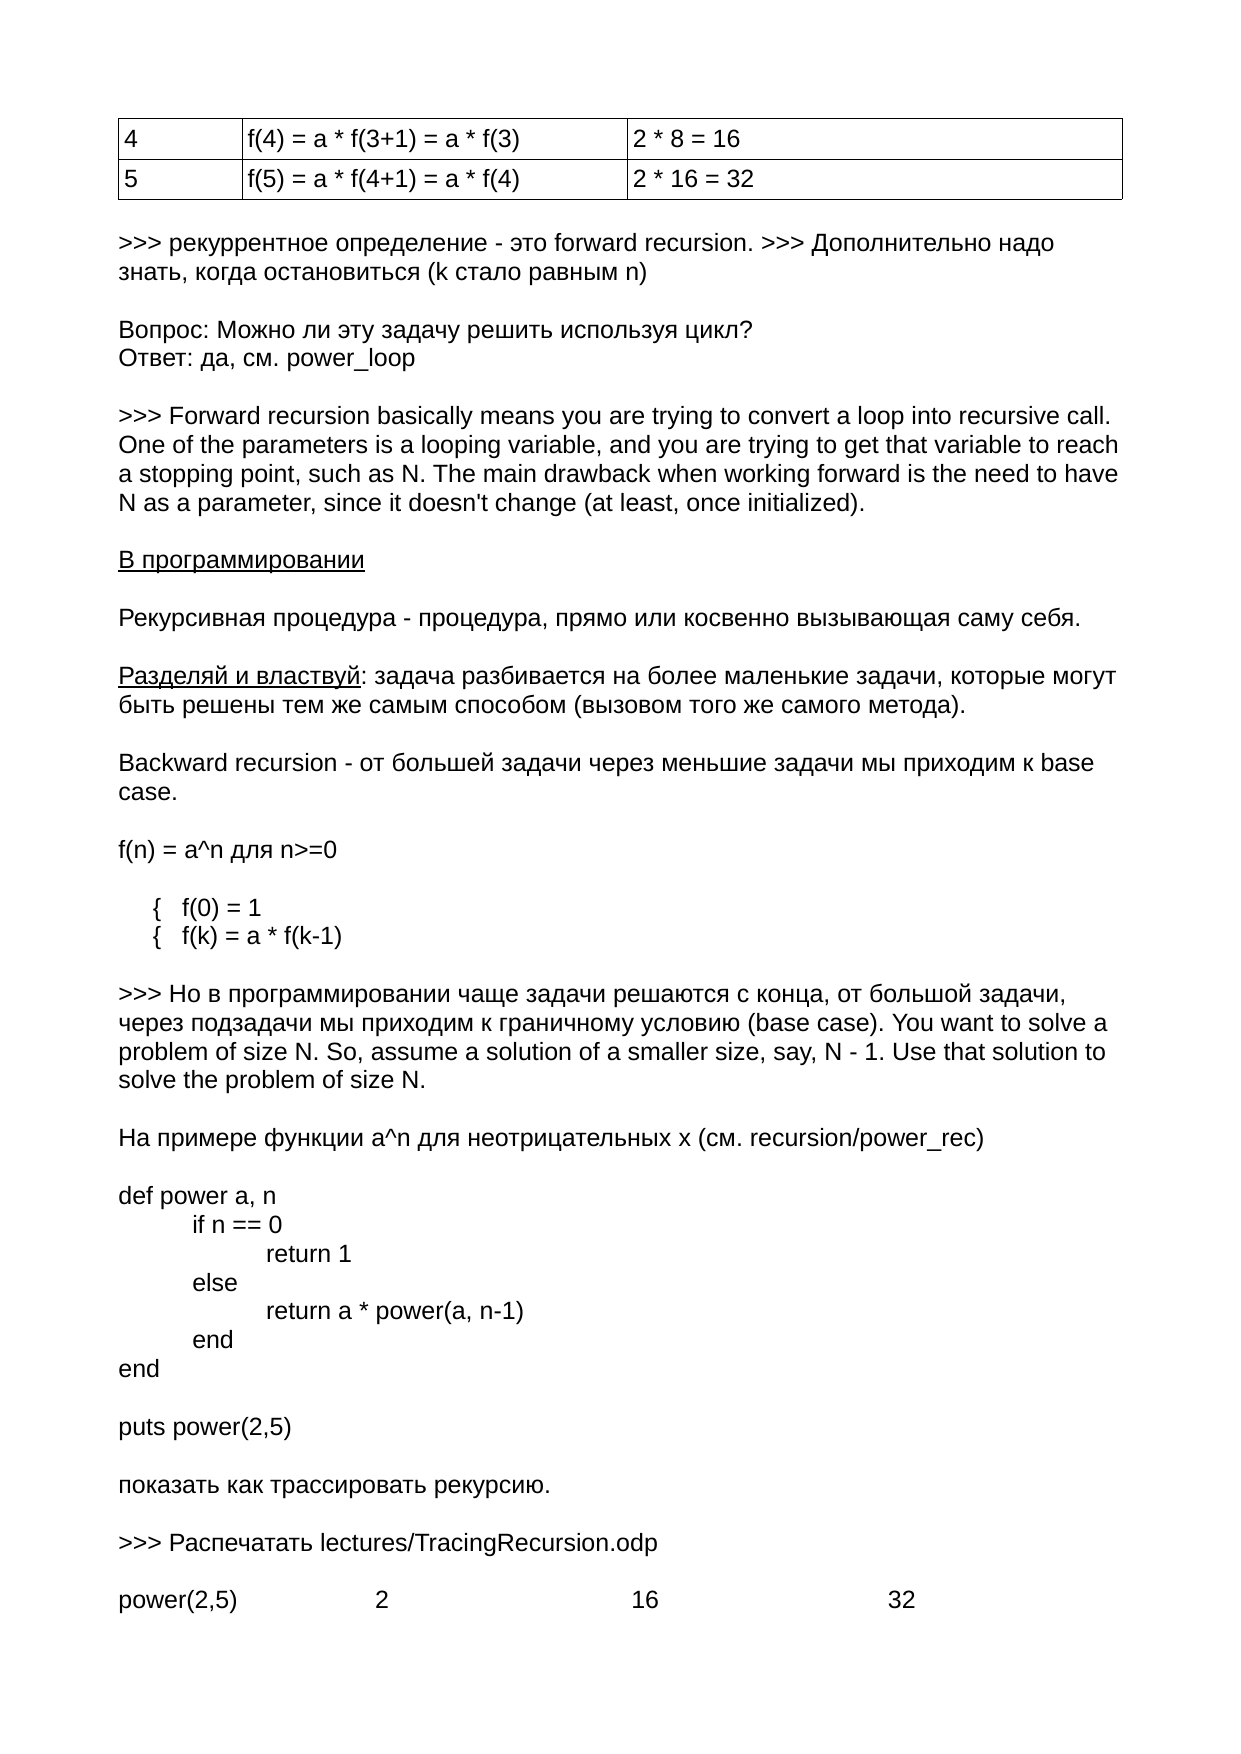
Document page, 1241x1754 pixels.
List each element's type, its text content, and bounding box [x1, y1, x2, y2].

text Ответ: да, см. power_loop [118, 343, 1122, 372]
text На примере функции a^n для неотрицательных x (см. recursion/power_rec) [118, 1123, 1122, 1152]
table_cell f(5) = a * f(4+1) = a * f(4) [243, 160, 627, 199]
text показать как трассировать рекурсию. [118, 1470, 1122, 1498]
table_cell 2 * 16 = 32 [628, 160, 1122, 199]
table_cell 4 [119, 119, 242, 158]
table_cell 5 [119, 160, 242, 199]
table_header 2 [364, 1586, 620, 1614]
table_header 32 [876, 1586, 1133, 1614]
text >>> рекуррентное определение - это forward recursion. >>> Дополнительно надо знать, когда остановиться (k стало равным n) [118, 228, 1122, 286]
table_cell 2 * 8 = 16 [628, 119, 1122, 158]
text { f(0) = 1 [118, 893, 1122, 921]
text { f(k) = a * f(k-1) [118, 921, 1122, 950]
text В программировании [118, 546, 1122, 574]
text f(n) = a^n для n>=0 [118, 835, 1122, 863]
text Рекурсивная процедура - процедура, прямо или косвенно вызывающая саму себя. [118, 603, 1122, 632]
text if n == 0 [118, 1210, 1122, 1239]
text end [118, 1354, 1122, 1383]
table_header power(2,5) [107, 1586, 363, 1614]
table_cell f(4) = a * f(3+1) = a * f(3) [243, 119, 627, 158]
text Разделяй и властвуй: задача разбивается на более маленькие задачи, которые могут быть решены тем же самым способом (вызовом того же самого метода). [118, 661, 1122, 719]
text puts power(2,5) [118, 1412, 1122, 1441]
text >>> Распечатать lectures/TracingRecursion.odp [118, 1528, 1122, 1556]
text >>> Но в программировании чаще задачи решаются с конца, от большой задачи, через подзадачи мы приходим к граничному условию (base case). You want to solve a problem of size N. So, assume a solution of a smaller size, say, N - 1. Use that solution to solve the problem of size N. [118, 979, 1122, 1094]
table_header 16 [620, 1586, 876, 1614]
text >>> Forward recursion basically means you are trying to convert a loop into recursive call. One of the parameters is a looping variable, and you are trying to get that variable to reach a stopping point, such as N. The main drawback when working forward is the need to have N as a parameter, since it doesn't change (at least, once initialized). [118, 401, 1122, 516]
text def power a, n [118, 1181, 1122, 1210]
text Backward recursion - от большей задачи через меньшие задачи мы приходим к base case. [118, 748, 1122, 806]
text return 1 [118, 1239, 1122, 1268]
text else [118, 1268, 1122, 1296]
text Вопрос: Можно ли эту задачу решить используя цикл? [118, 315, 1122, 343]
text return a * power(a, n-1) [118, 1296, 1122, 1325]
text end [118, 1325, 1122, 1354]
